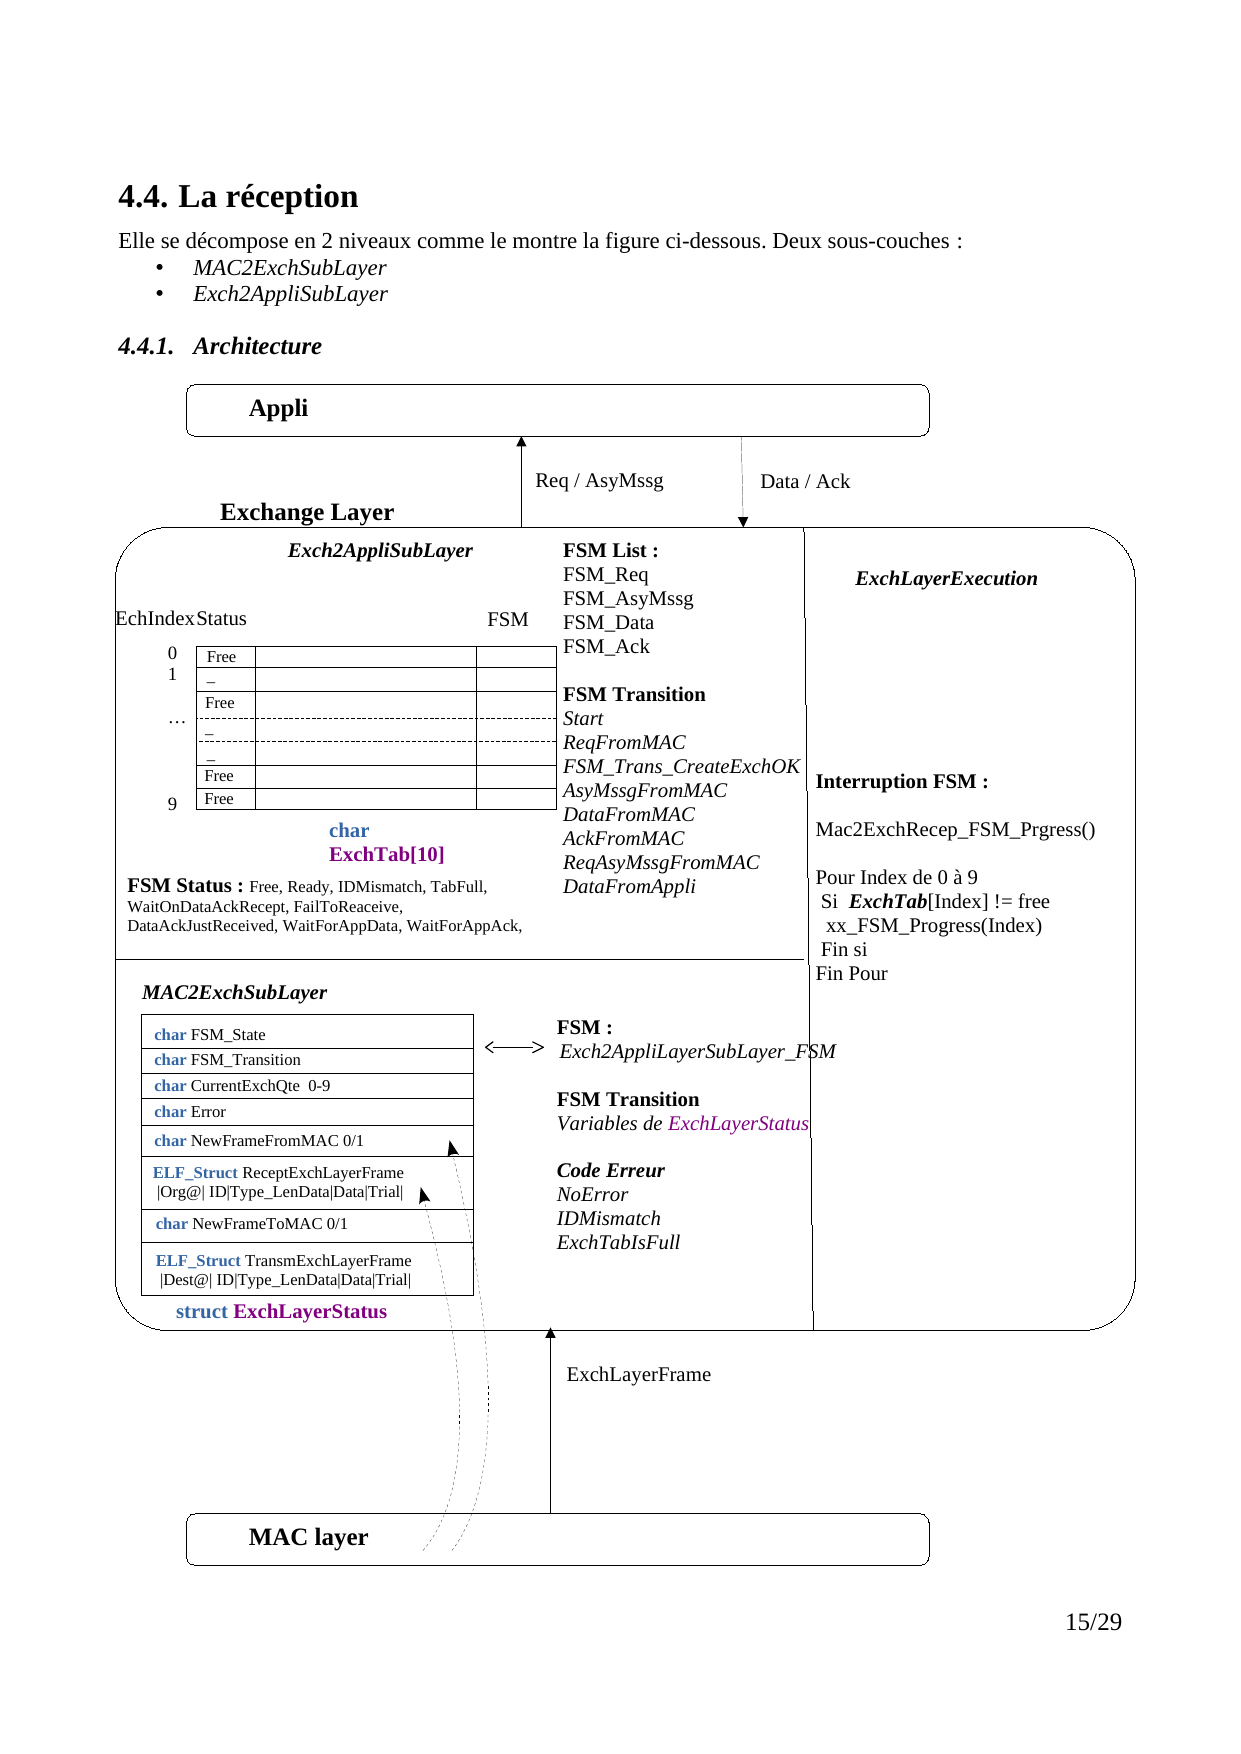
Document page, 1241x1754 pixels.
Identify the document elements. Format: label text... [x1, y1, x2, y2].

subtitle La réception [118, 176, 1122, 215]
list MAC2ExchSubLayer [156, 253, 1122, 280]
list Exch2AppliSubLayer [156, 280, 1122, 306]
subtitle Architecture [118, 331, 1122, 360]
text Elle se décompose en 2 niveaux comme le montre la figure ci-dessous. Deux sous-couches : [118, 227, 1122, 253]
